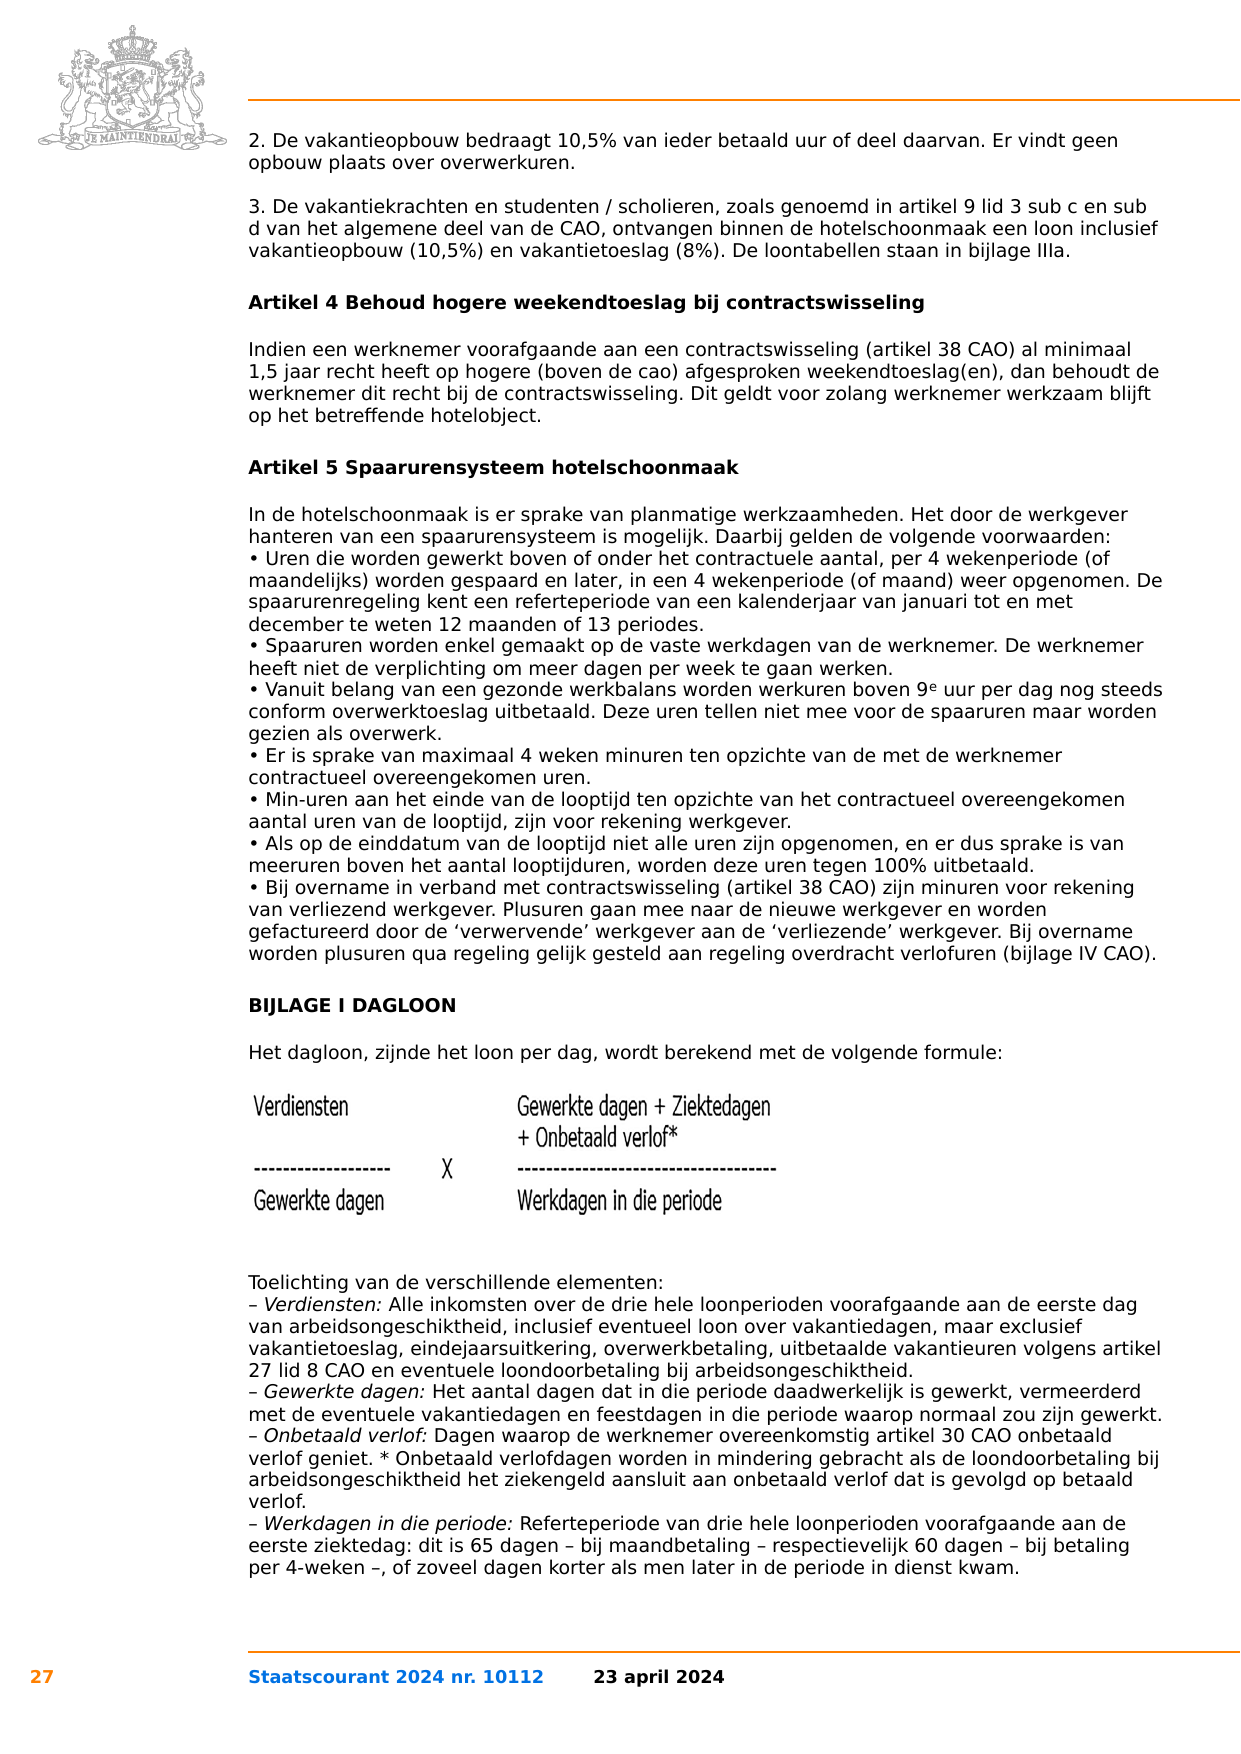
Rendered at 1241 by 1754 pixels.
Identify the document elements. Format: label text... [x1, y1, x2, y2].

text • Spaaruren worden enkel gemaakt op de vaste werkdagen van de werknemer. De werknemer heeft niet de verplichting om meer dagen per week te gaan werken. [248, 635, 1163, 679]
text – Gewerkte dagen: Het aantal dagen dat in die periode daadwerkelijk is gewerkt, vermeerderd met de eventuele vakantiedagen en feestdagen in die periode waarop normaal zou zijn gewerkt. [248, 1381, 1163, 1425]
text • Vanuit belang van een gezonde werkbalans worden werkuren boven 9e uur per dag nog steeds conform overwerktoeslag uitbetaald. Deze uren tellen niet mee voor de spaaruren maar worden gezien als overwerk. [248, 679, 1163, 745]
subtitle Artikel 4 Behoud hogere weekendtoeslag bij contractswisseling [248, 292, 1163, 314]
text • Als op de einddatum van de looptijd niet alle uren zijn opgenomen, en er dus sprake is van meeruren boven het aantal looptijduren, worden deze uren tegen 100% uitbetaald. [248, 833, 1163, 877]
subtitle BIJLAGE I DAGLOON [248, 995, 1163, 1017]
text Het dagloon, zijnde het loon per dag, wordt berekend met de volgende formule: [248, 1042, 1163, 1064]
text – Onbetaald verlof: Dagen waarop de werknemer overeenkomstig artikel 30 CAO onbetaald verlof geniet. * Onbetaald verlofdagen worden in mindering gebracht als de loondoorbetaling bij arbeidsongeschiktheid het ziekengeld aansluit aan onbetaald verlof dat is gevolgd op betaald verlof. [248, 1425, 1163, 1513]
text – Werkdagen in die periode: Referteperiode van drie hele loonperioden voorafgaande aan de eerste ziektedag: dit is 65 dagen – bij maandbetaling – respectievelijk 60 dagen – bij betaling per 4-weken –, of zoveel dagen korter als men later in de periode in dienst kwam. [248, 1513, 1163, 1579]
text – Verdiensten: Alle inkomsten over de drie hele loonperioden voorafgaande aan de eerste dag van arbeidsongeschiktheid, inclusief eventueel loon over vakantiedagen, maar exclusief vakantietoeslag, eindejaarsuitkering, overwerkbetaling, uitbetaalde vakantieuren volgens artikel 27 lid 8 CAO en eventuele loondoorbetaling bij arbeidsongeschiktheid. [248, 1293, 1163, 1381]
picture [38, 25, 227, 150]
picture [248, 1086, 1134, 1228]
text • Er is sprake van maximaal 4 weken minuren ten opzichte van de met de werknemer contractueel overeengekomen uren. [248, 745, 1163, 789]
text Indien een werknemer voorafgaande aan een contractswisseling (artikel 38 CAO) al minimaal 1,5 jaar recht heeft op hogere (boven de cao) afgesproken weekendtoeslag(en), dan behoudt de werknemer dit recht bij de contractswisseling. Dit geldt voor zolang werknemer werkzaam blijft op het betreffende hotelobject. [248, 339, 1163, 427]
text In de hotelschoonmaak is er sprake van planmatige werkzaamheden. Het door de werkgever hanteren van een spaarurensysteem is mogelijk. Daarbij gelden de volgende voorwaarden: [248, 503, 1163, 547]
subtitle Artikel 5 Spaarurensysteem hotelschoonmaak [248, 457, 1163, 478]
text Toelichting van de verschillende elementen: [248, 1272, 1163, 1293]
text 3. De vakantiekrachten en studenten / scholieren, zoals genoemd in artikel 9 lid 3 sub c en sub d van het algemene deel van de CAO, ontvangen binnen de hotelschoonmaak een loon inclusief vakantieopbouw (10,5%) en vakantietoeslag (8%). De loontabellen staan in bijlage IIIa. [248, 196, 1163, 262]
text • Min-uren aan het einde van de looptijd ten opzichte van het contractueel overeengekomen aantal uren van de looptijd, zijn voor rekening werkgever. [248, 789, 1163, 833]
text • Uren die worden gewerkt boven of onder het contractuele aantal, per 4 wekenperiode (of maandelijks) worden gespaard en later, in een 4 wekenperiode (of maand) weer opgenomen. De spaarurenregeling kent een referteperiode van een kalenderjaar van januari tot en met december te weten 12 maanden of 13 periodes. [248, 547, 1163, 635]
text • Bij overname in verband met contractswisseling (artikel 38 CAO) zijn minuren voor rekening van verliezend werkgever. Plusuren gaan mee naar de nieuwe werkgever en worden gefactureerd door de ‘verwervende’ werkgever aan de ‘verliezende’ werkgever. Bij overname worden plusuren qua regeling gelijk gesteld aan regeling overdracht verlofuren (bijlage IV CAO). [248, 877, 1163, 965]
text 2. De vakantieopbouw bedraagt 10,5% van ieder betaald uur of deel daarvan. Er vindt geen opbouw plaats over overwerkuren. [248, 130, 1163, 174]
